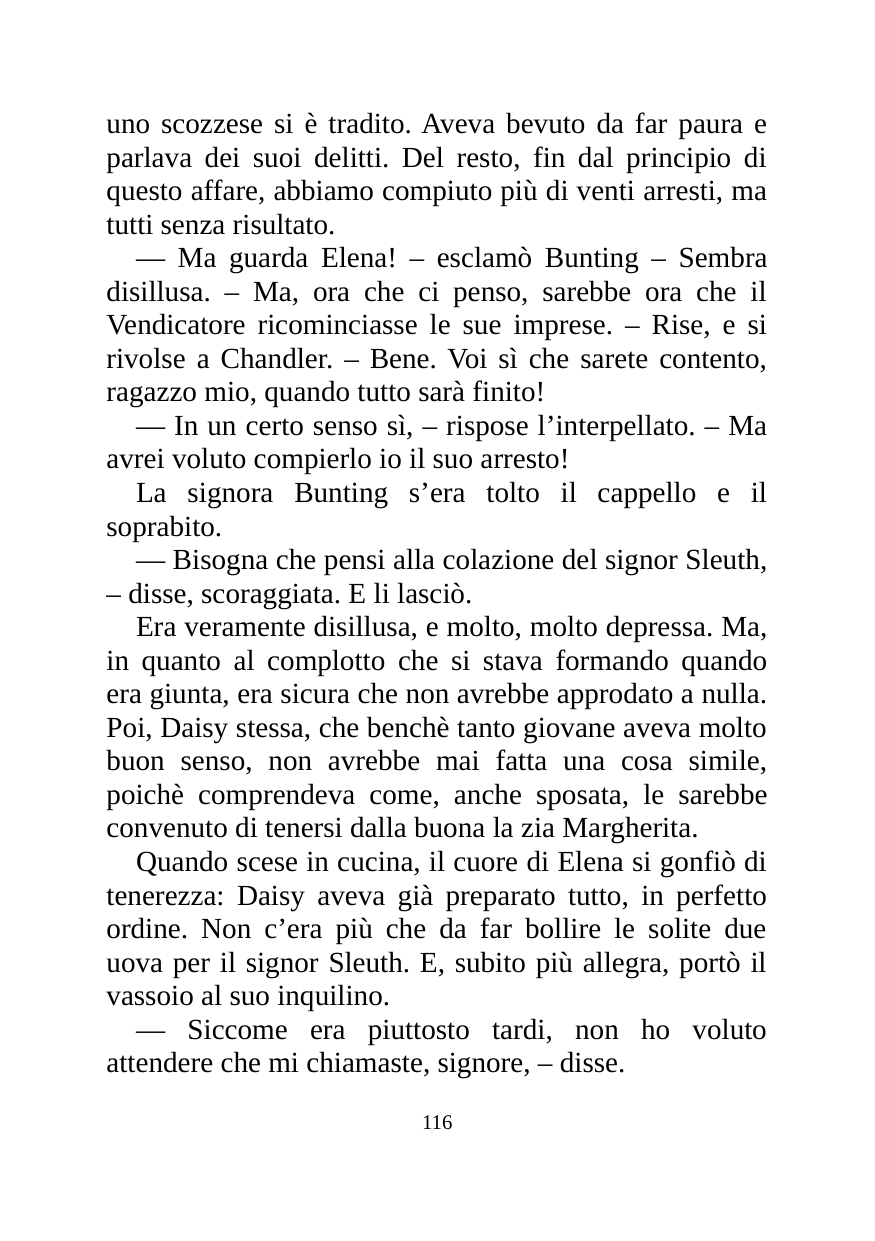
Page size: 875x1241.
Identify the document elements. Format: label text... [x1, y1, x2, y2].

text La signora Bunting s’era tolto il cappello e il soprabito. [106, 475, 768, 542]
text — Ma guarda Elena! – esclamò Bunting – Sembra disillusa. – Ma, ora che ci penso, sarebbe ora che il Vendicatore ricominciasse le sue imprese. – Rise, e si rivolse a Chandler. – Bene. Voi sì che sarete contento, ragazzo mio, quando tutto sarà finito! [106, 240, 768, 408]
text Quando scese in cucina, il cuore di Elena si gonfiò di tenerezza: Daisy aveva già preparato tutto, in perfetto ordine. Non c’era più che da far bollire le solite due uova per il signor Sleuth. E, subito più allegra, portò il vassoio al suo inquilino. [106, 844, 768, 1012]
text uno scozzese si è tradito. Aveva bevuto da far paura e parlava dei suoi delitti. Del resto, fin dal principio di questo affare, abbiamo compiuto più di venti arresti, ma tutti senza risultato. [106, 106, 768, 240]
text — In un certo senso sì, – rispose l’interpellato. – Ma avrei voluto compierlo io il suo arresto! [106, 408, 768, 475]
text — Bisogna che pensi alla colazione del signor Sleuth, – disse, scoraggiata. E li lasciò. [106, 542, 768, 609]
text — Siccome era piuttosto tardi, non ho voluto attendere che mi chiamaste, signore, – disse. [106, 1012, 768, 1079]
text Era veramente disillusa, e molto, molto depressa. Ma, in quanto al complotto che si stava formando quando era giunta, era sicura che non avrebbe approdato a nulla. Poi, Daisy stessa, che benchè tanto giovane aveva molto buon senso, non avrebbe mai fatta una cosa simile, poichè comprendeva come, anche sposata, le sarebbe convenuto di tenersi dalla buona la zia Margherita. [106, 609, 768, 844]
